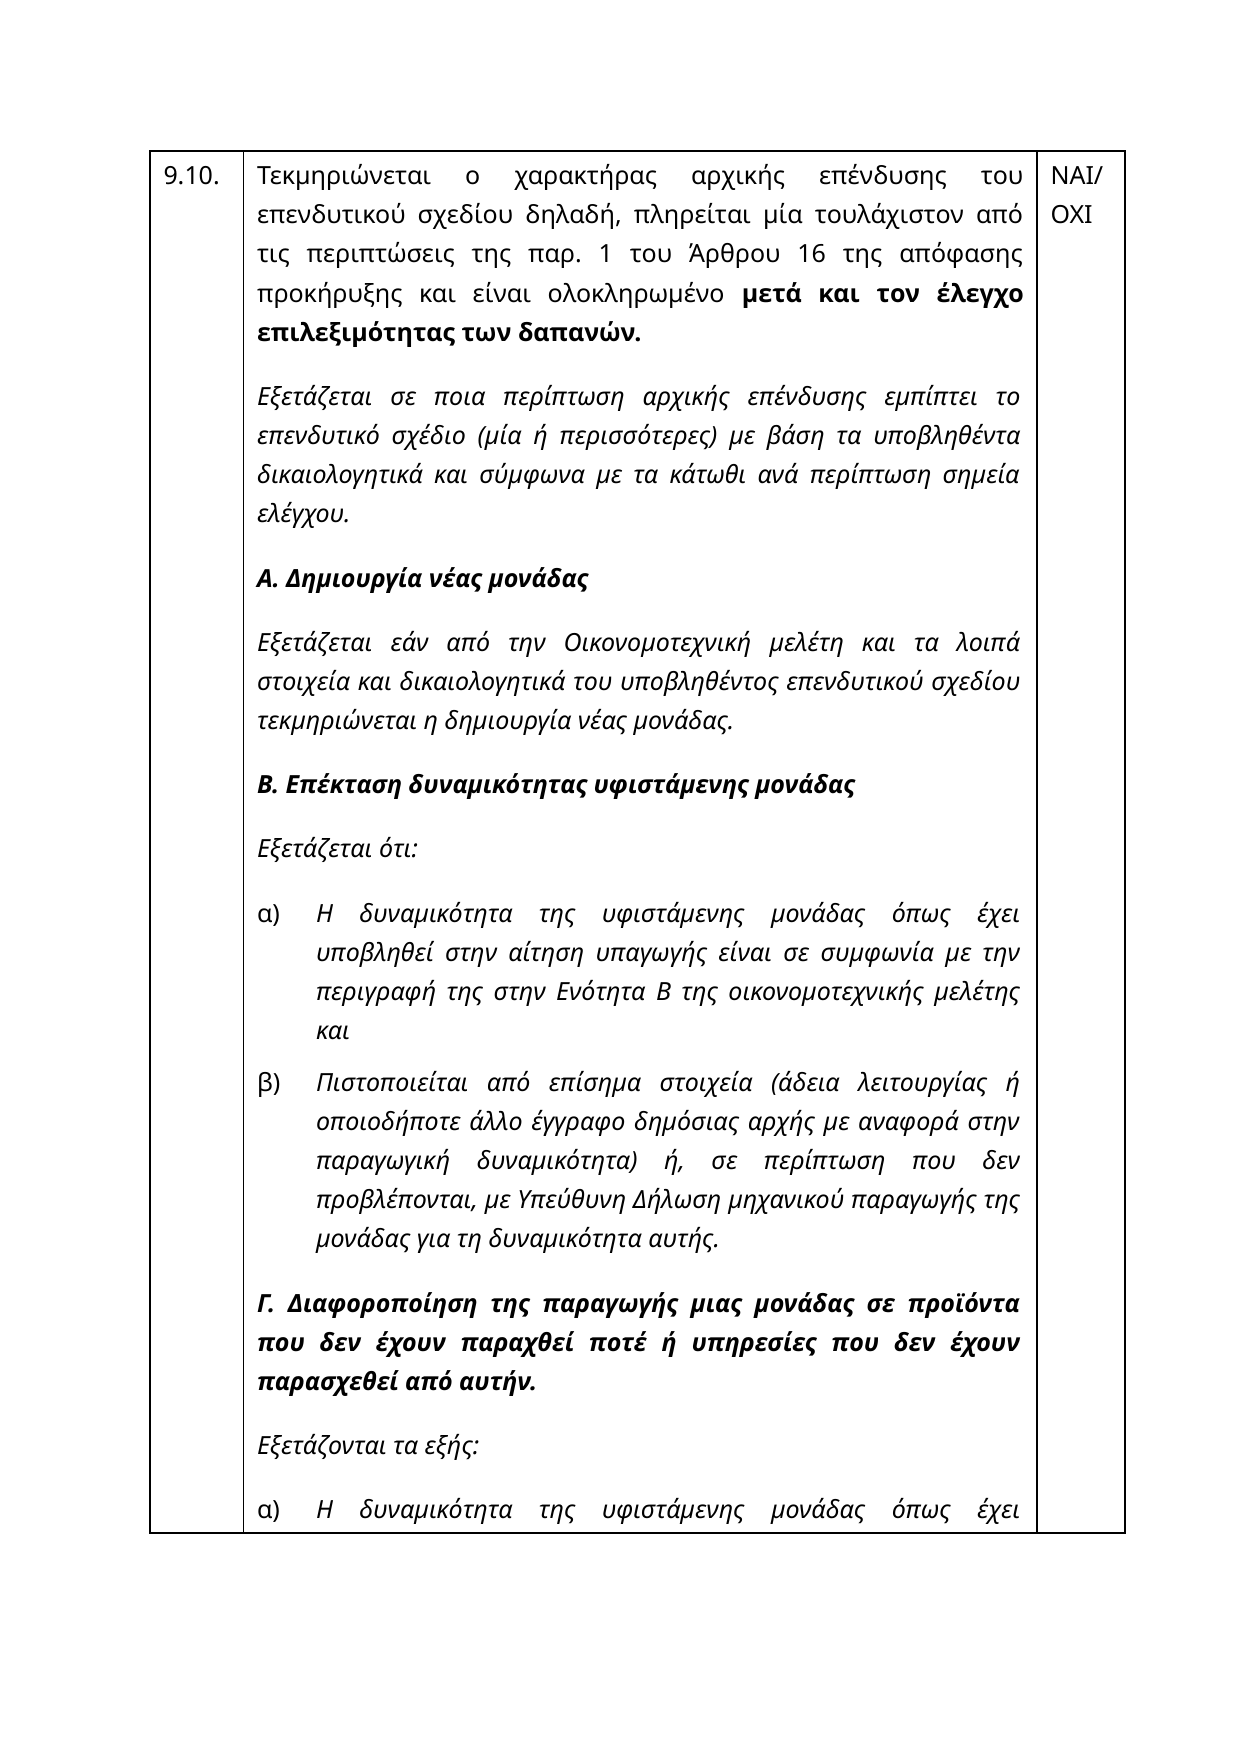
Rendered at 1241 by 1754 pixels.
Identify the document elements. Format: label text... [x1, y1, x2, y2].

table_cell ΝΑΙ/ ΟΧΙ [1038, 152, 1124, 1532]
table_cell 9.10. [151, 152, 243, 1532]
table_cell Τεκμηριώνεται ο χαρακτήρας αρχικής επένδυσης του επενδυτικού σχεδίου δηλαδή, πληρείται μία τουλάχιστον από τις περιπτώσεις της παρ. 1 του Άρθρου 16 της απόφασης προκήρυξης και είναι ολοκληρωμένο μετά και τον έλεγχο επιλεξιμότητας των δαπανών. Εξετάζεται σε ποια περίπτωση αρχικής επένδυσης εμπίπτει το επενδυτικό σχέδιο (μία ή περισσότερες) με βάση τα υποβληθέντα δικαιολογητικά και σύμφωνα με τα κάτωθι ανά περίπτωση σημεία ελέγχου. Α. Δημιουργία νέας μονάδας Εξετάζεται εάν από την Οικονομοτεχνική μελέτη και τα λοιπά στοιχεία και δικαιολογητικά του υποβληθέντος επενδυτικού σχεδίου τεκμηριώνεται η δημιουργία νέας μονάδας. Β. Επέκταση δυναμικότητας υφιστάμενης μονάδας Εξετάζεται ότι: α) Η δυναμικότητα της υφιστάμενης μονάδας όπως έχει υποβληθεί στην αίτηση υπαγωγής είναι σε συμφωνία με την περιγραφή της στην Ενότητα Β της οικονομοτεχνικής μελέτης και β) Πιστοποιείται από επίσημα στοιχεία (άδεια λειτουργίας ή οποιοδήποτε άλλο έγγραφο δημόσιας αρχής με αναφορά στην παραγωγική δυναμικότητα) ή, σε περίπτωση που δεν προβλέπονται, με Υπεύθυνη Δήλωση μηχανικού παραγωγής της μονάδας για τη δυναμικότητα αυτής. Γ. Διαφοροποίηση της παραγωγής μιας μονάδας σε προϊόντα που δεν έχουν παραχθεί ποτέ ή υπηρεσίες που δεν έχουν παρασχεθεί από αυτήν. Εξετάζονται τα εξής: α) Η δυναμικότητα της υφιστάμενης μονάδας όπως έχει [244, 152, 1036, 1532]
